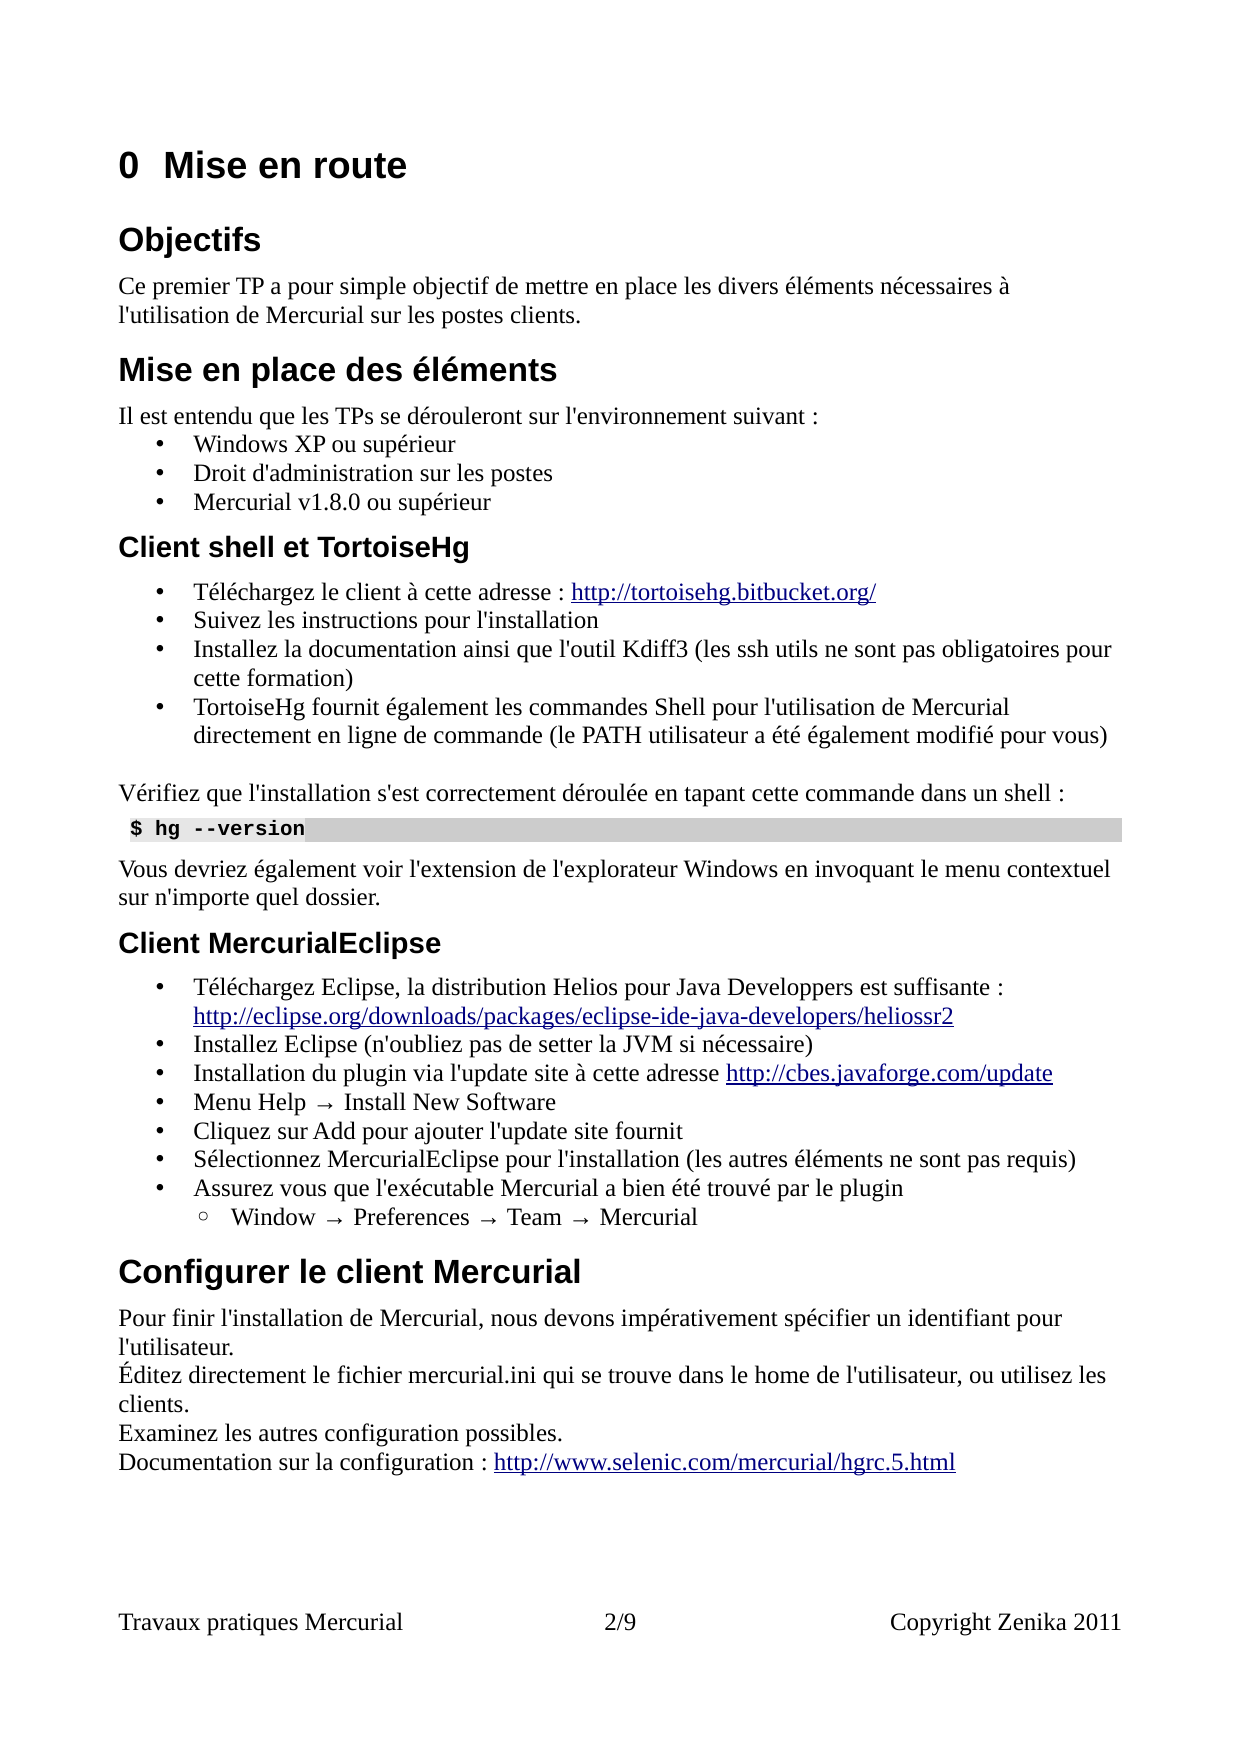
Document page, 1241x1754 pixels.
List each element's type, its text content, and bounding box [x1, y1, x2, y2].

subtitle Client MercurialEclipse [118, 926, 1122, 959]
list Téléchargez le client à cette adresse : http://tortoisehg.bitbucket.org/ [156, 577, 1122, 605]
subtitle Objectifs [118, 220, 1122, 259]
list Mercurial v1.8.0 ou supérieur [156, 487, 1122, 516]
text Examinez les autres configuration possibles. [118, 1418, 1122, 1447]
list Cliquez sur Add pour ajouter l'update site fournit [156, 1116, 1122, 1144]
text Il est entendu que les TPs se dérouleront sur l'environnement suivant : [118, 401, 1122, 429]
list Installation du plugin via l'update site à cette adresse http://cbes.javaforge.com/update [156, 1058, 1122, 1087]
list Windows XP ou supérieur [156, 429, 1122, 458]
text Vous devriez également voir l'extension de l'explorateur Windows en invoquant le menu contextuel sur n'importe quel dossier. [118, 854, 1122, 911]
list Installez Eclipse (n'oubliez pas de setter la JVM si nécessaire) [156, 1029, 1122, 1058]
list Menu Help → Install New Software [156, 1087, 1122, 1116]
subtitle Client shell et TortoiseHg [118, 530, 1122, 564]
subtitle Mise en route [118, 143, 1122, 187]
text $ hg --version [130, 818, 1122, 842]
subtitle Mise en place des éléments [118, 349, 1122, 388]
text Ce premier TP a pour simple objectif de mettre en place les divers éléments nécessaires à l'utilisation de Mercurial sur les postes clients. [118, 271, 1122, 329]
subtitle Configurer le client Mercurial [118, 1252, 1122, 1290]
text Éditez directement le fichier mercurial.ini qui se trouve dans le home de l'utilisateur, ou utilisez les clients. [118, 1360, 1122, 1418]
list Droit d'administration sur les postes [156, 458, 1122, 487]
list Suivez les instructions pour l'installation [156, 605, 1122, 634]
list Téléchargez Eclipse, la distribution Helios pour Java Developpers est suffisante : http://eclipse.org/downloads/packages/eclipse-ide-java-developers/heliossr2 [156, 972, 1122, 1029]
text Pour finir l'installation de Mercurial, nous devons impérativement spécifier un identifiant pour l'utilisateur. [118, 1303, 1122, 1360]
text Vérifiez que l'installation s'est correctement déroulée en tapant cette commande dans un shell : [118, 778, 1122, 807]
list Window → Preferences → Team → Mercurial [193, 1202, 1122, 1231]
list TortoiseHg fournit également les commandes Shell pour l'utilisation de Mercurial directement en ligne de commande (le PATH utilisateur a été également modifié pour vous) [156, 692, 1122, 749]
list Sélectionnez MercurialEclipse pour l'installation (les autres éléments ne sont pas requis) [156, 1144, 1122, 1173]
list Assurez vous que l'exécutable Mercurial a bien été trouvé par le plugin [156, 1173, 1122, 1202]
list Installez la documentation ainsi que l'outil Kdiff3 (les ssh utils ne sont pas obligatoires pour cette formation) [156, 634, 1122, 692]
text Documentation sur la configuration : http://www.selenic.com/mercurial/hgrc.5.html [118, 1447, 1122, 1475]
